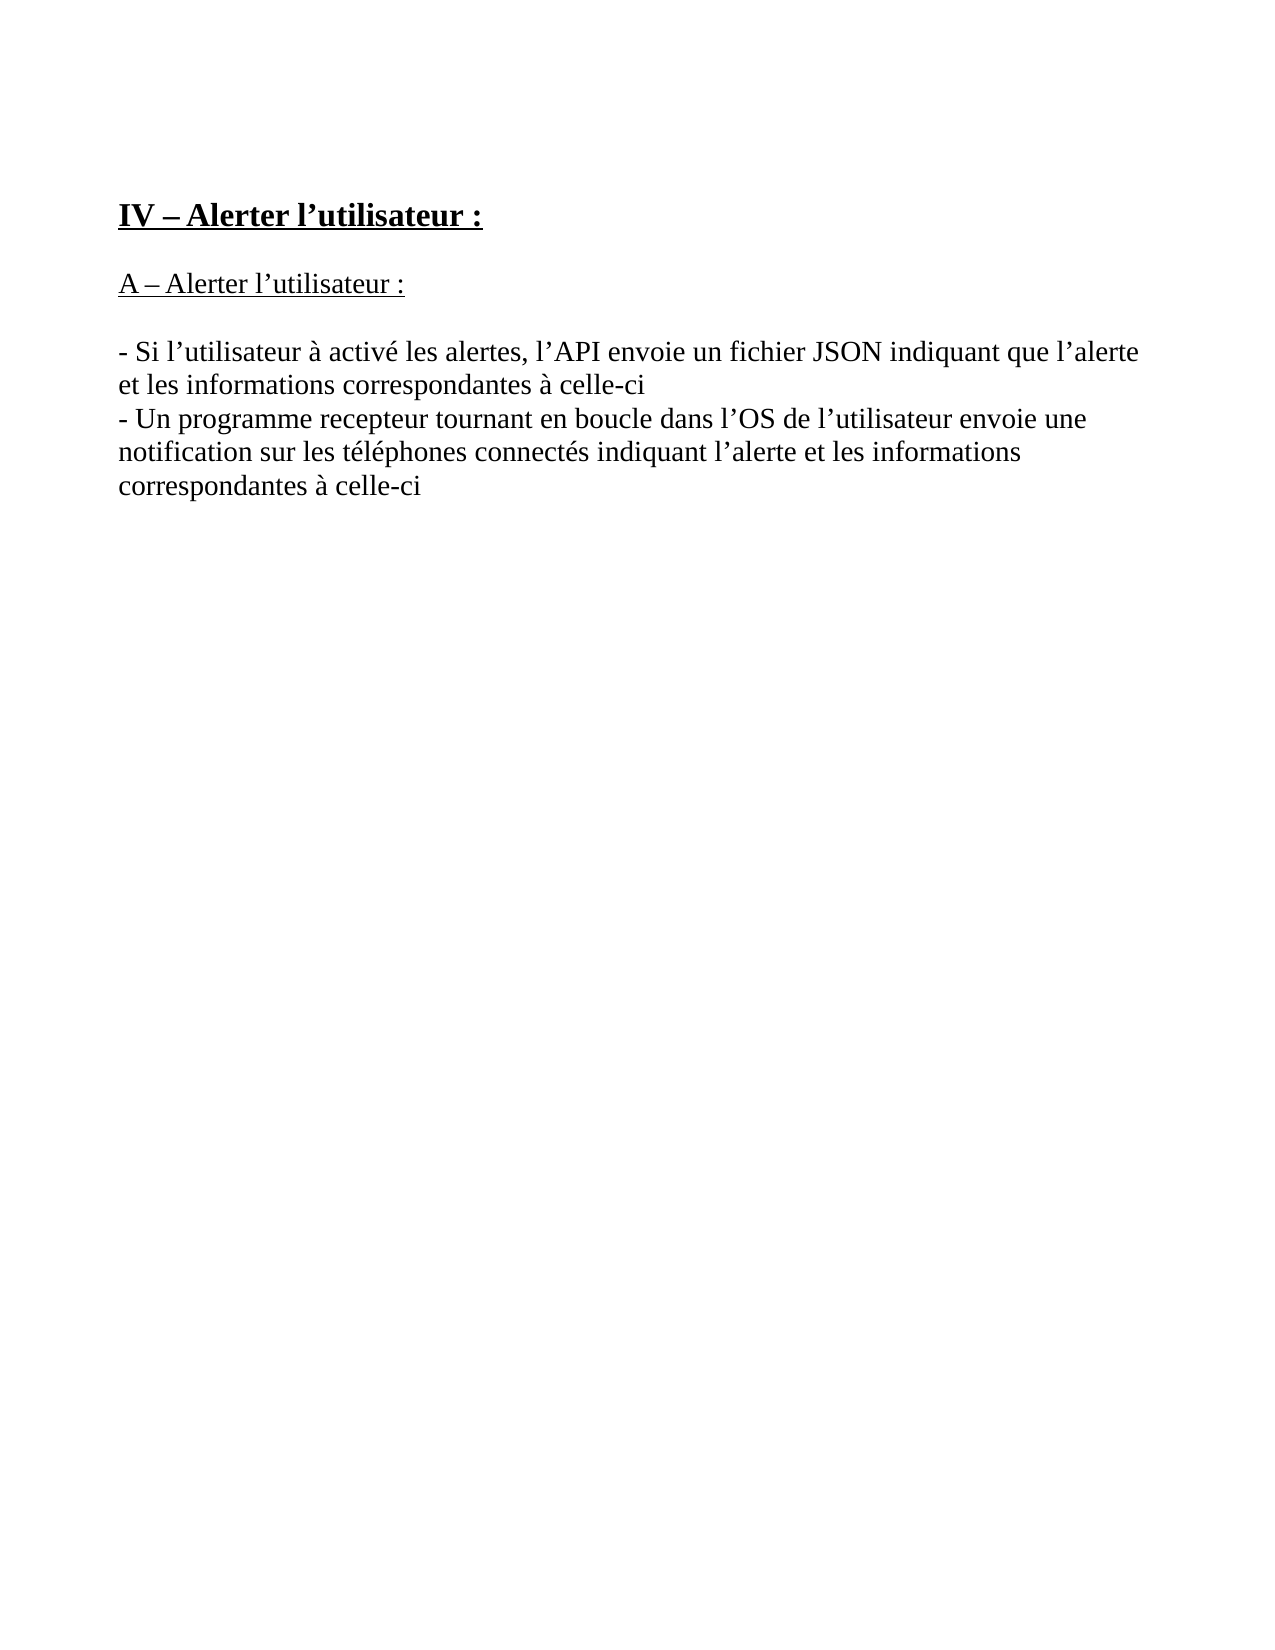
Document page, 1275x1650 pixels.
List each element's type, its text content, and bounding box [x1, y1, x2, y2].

text - Si l’utilisateur à activé les alertes, l’API envoie un fichier JSON indiquant que l’alerte et les informations correspondantes à celle-ci [118, 334, 1157, 401]
text A – Alerter l’utilisateur : [118, 267, 1157, 300]
text IV – Alerter l’utilisateur : [118, 195, 1157, 233]
text - Un programme recepteur tournant en boucle dans l’OS de l’utilisateur envoie une notification sur les téléphones connectés indiquant l’alerte et les informations correspondantes à celle-ci [118, 401, 1157, 501]
